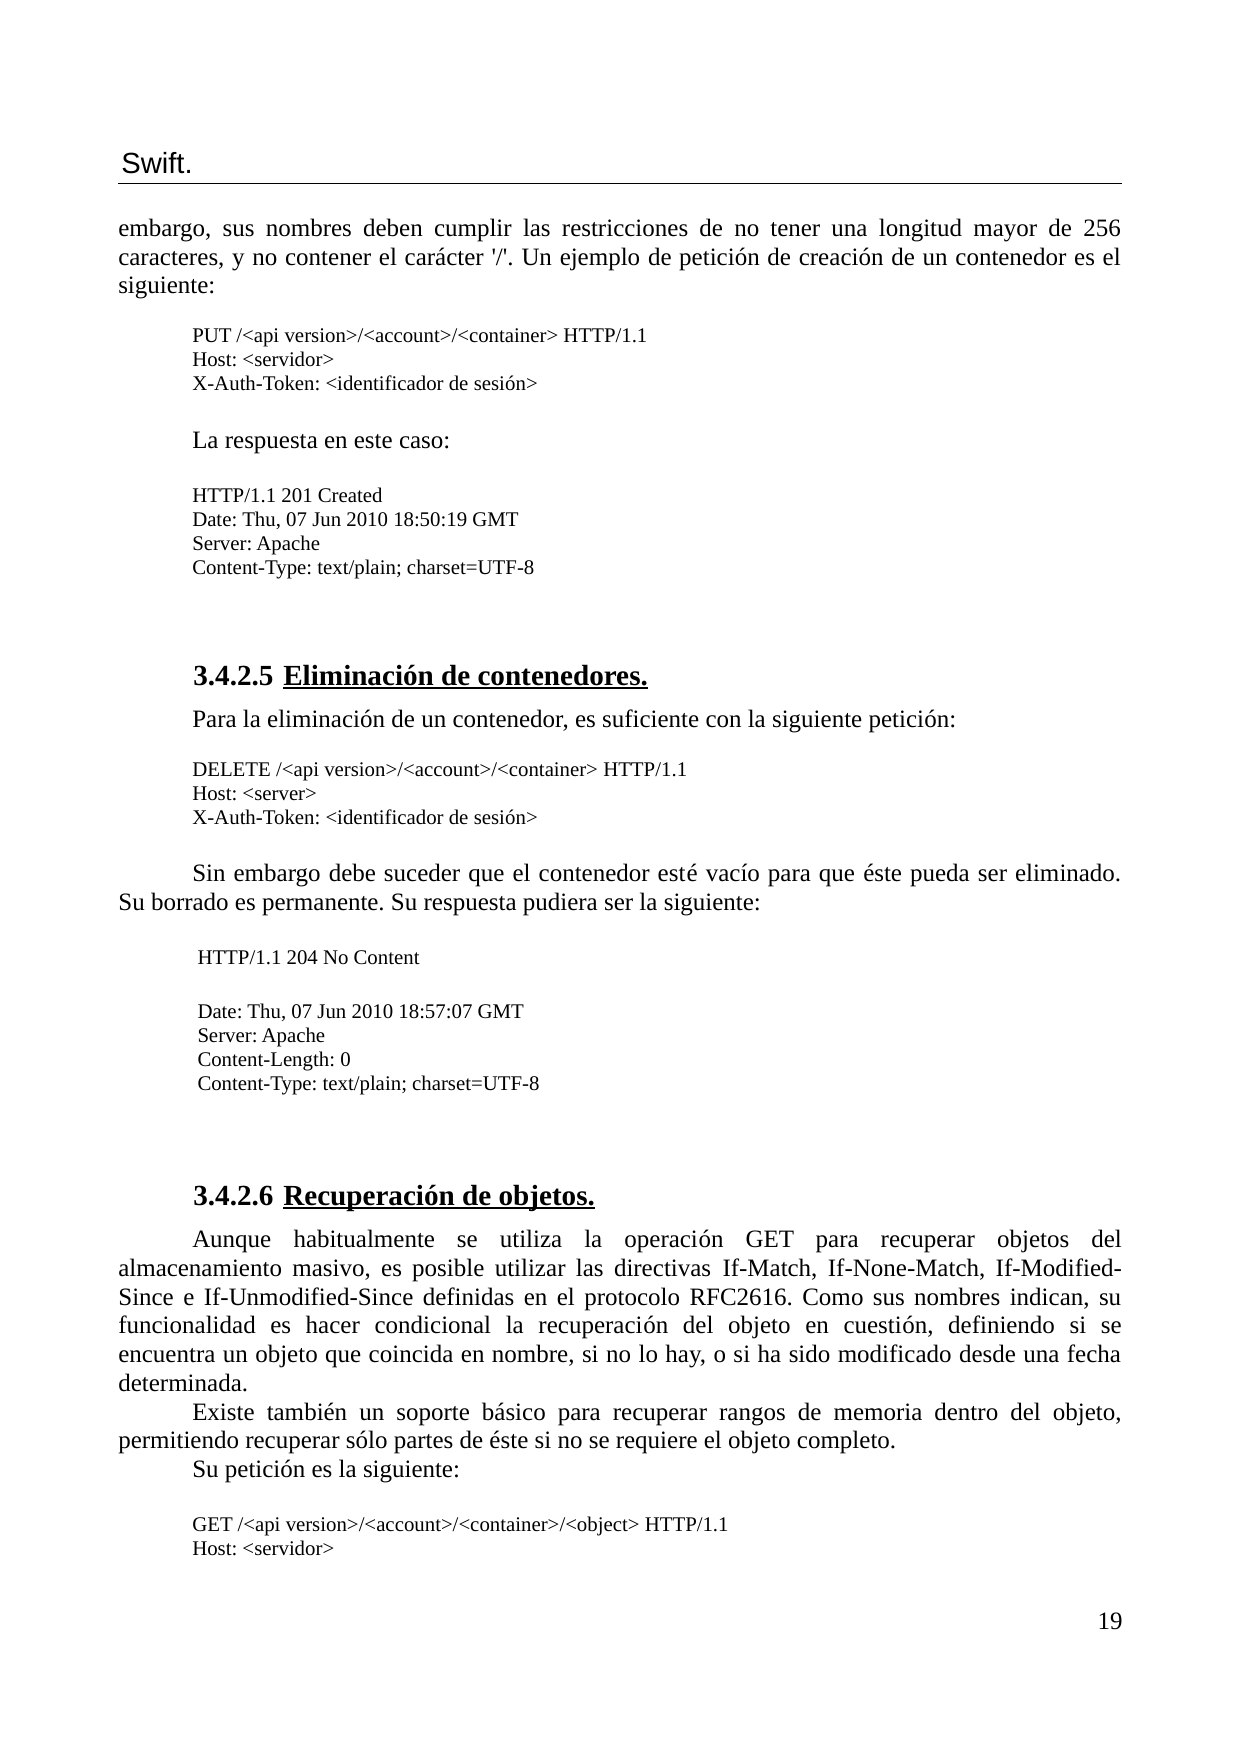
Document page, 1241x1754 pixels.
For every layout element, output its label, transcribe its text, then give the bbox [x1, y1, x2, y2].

text HTTP/1.1 201 Created [118, 483, 1122, 507]
text Su petición es la siguiente: [118, 1454, 1122, 1483]
text Host: <server> [118, 781, 1122, 805]
text Date: Thu, 07 Jun 2010 18:50:19 GMT [118, 507, 1122, 531]
text GET /<api version>/<account>/<container>/<object> HTTP/1.1 [118, 1512, 1122, 1536]
text X-Auth-Token: <identificador de sesión> [118, 371, 1122, 395]
text DELETE /<api version>/<account>/<container> HTTP/1.1 [118, 757, 1122, 781]
text Content-Length: 0 [118, 1047, 1122, 1071]
text Para la eliminación de un contenedor, es suficiente con la siguiente petición: [118, 704, 1122, 733]
text Sin embargo debe suceder que el contenedor esté vacío para que éste pueda ser eliminado. Su borrado es permanente. Su respuesta pudiera ser la siguiente: [118, 858, 1122, 916]
subtitle Eliminación de contenedores. [193, 658, 1122, 691]
text Content-Type: text/plain; charset=UTF-8 [118, 1071, 1122, 1095]
text PUT /<api version>/<account>/<container> HTTP/1.1 [118, 323, 1122, 347]
text HTTP/1.1 204 No Content [118, 945, 1122, 969]
text Existe también un soporte básico para recuperar rangos de memoria dentro del objeto, permitiendo recuperar sólo partes de éste si no se requiere el objeto completo. [118, 1397, 1122, 1454]
text X-Auth-Token: <identificador de sesión> [118, 805, 1122, 829]
subtitle Recuperación de objetos. [193, 1178, 1122, 1212]
text Server: Apache [118, 1023, 1122, 1047]
text Date: Thu, 07 Jun 2010 18:57:07 GMT [118, 999, 1122, 1023]
text Content-Type: text/plain; charset=UTF-8 [118, 555, 1122, 579]
text Host: <servidor> [118, 1536, 1122, 1560]
text Host: <servidor> [118, 347, 1122, 371]
text La respuesta en este caso: [118, 425, 1122, 453]
text Server: Apache [118, 531, 1122, 555]
text Aunque habitualmente se utiliza la operación GET para recuperar objetos del almacenamiento masivo, es posible utilizar las directivas If-Match, If-None-Match, If-Modified-Since e If-Unmodified-Since definidas en el protocolo RFC2616. Como sus nombres indican, su funcionalidad es hacer condicional la recuperación del objeto en cuestión, definiendo si se encuentra un objeto que coincida en nombre, si no lo hay, o si ha sido modificado desde una fecha determinada. [118, 1224, 1122, 1397]
text embargo, sus nombres deben cumplir las restricciones de no tener una longitud mayor de 256 caracteres, y no contener el carácter '/'. Un ejemplo de petición de creación de un contenedor es el siguiente: [118, 213, 1122, 299]
